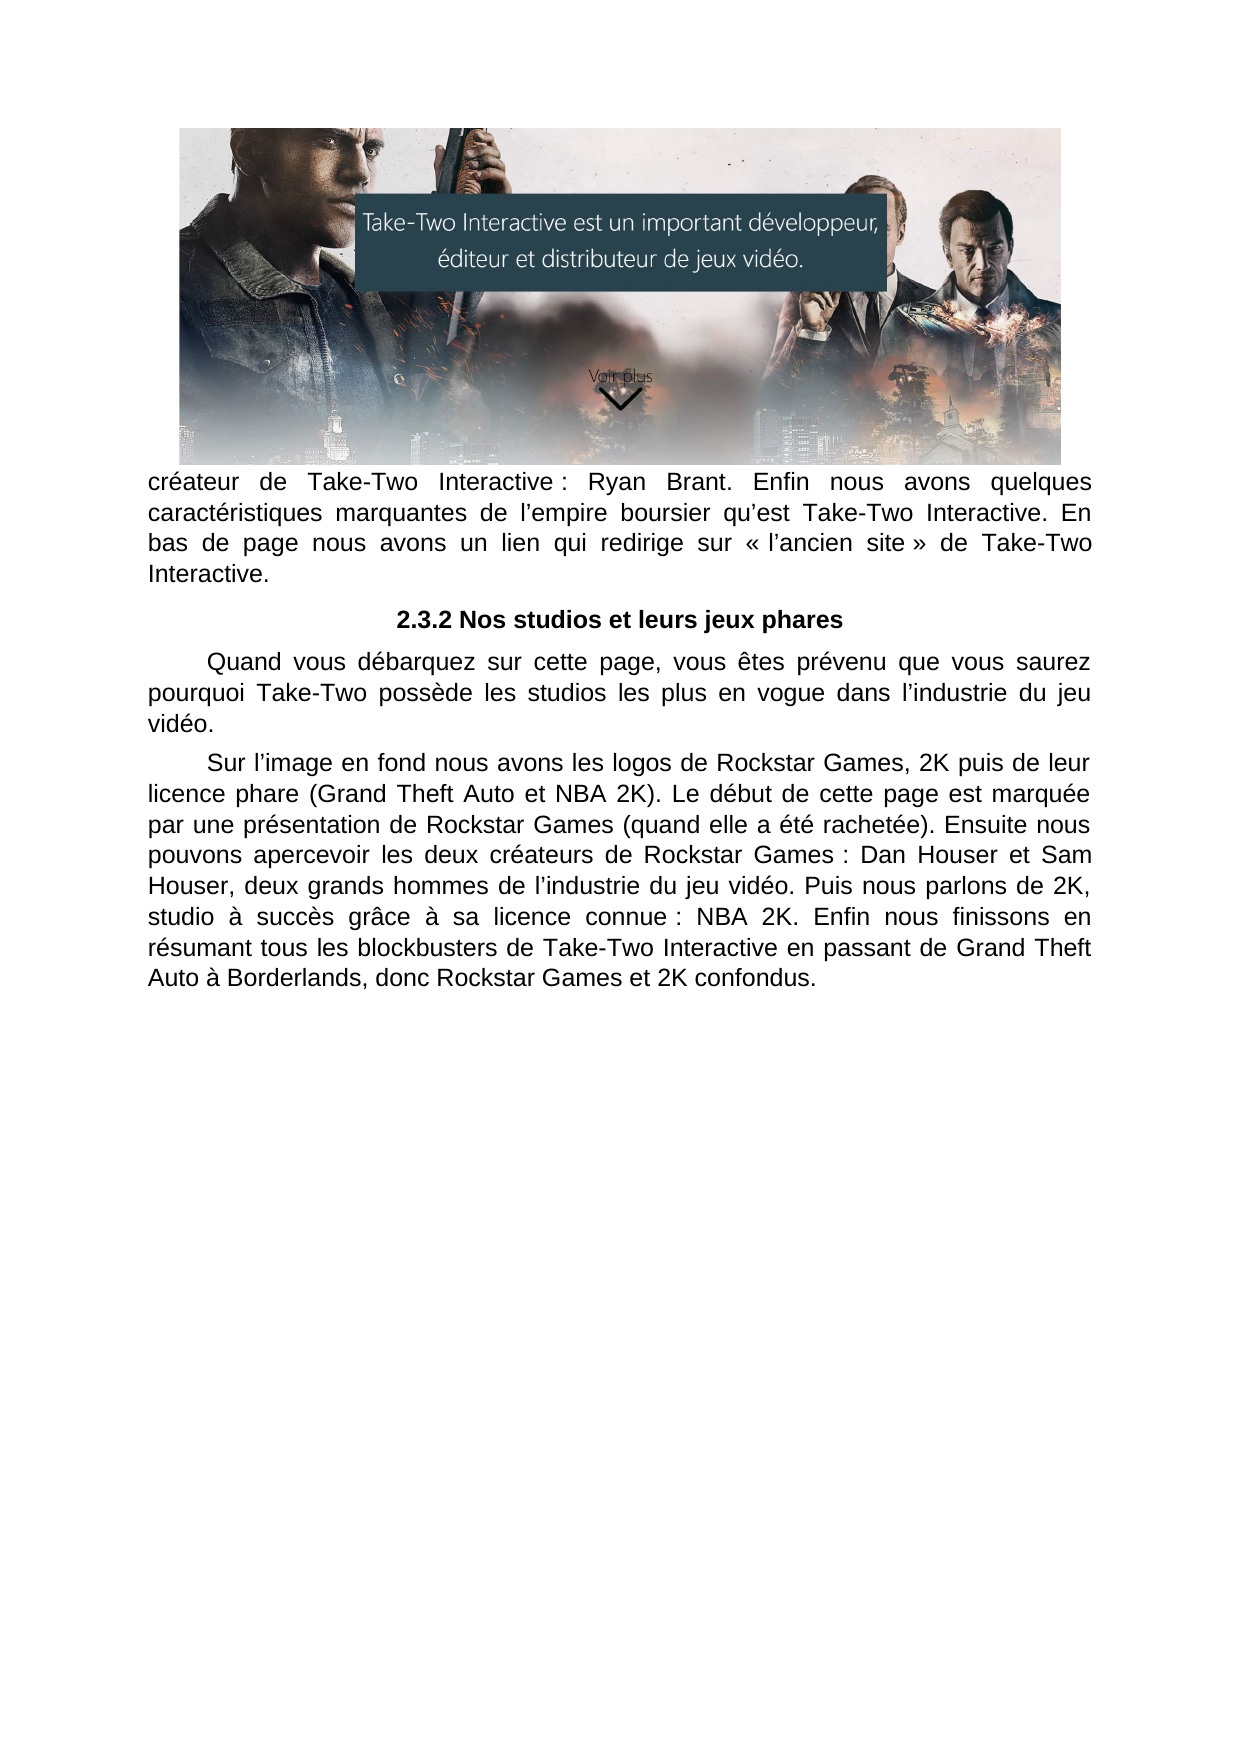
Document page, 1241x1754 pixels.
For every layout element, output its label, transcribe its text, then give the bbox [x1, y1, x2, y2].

subtitle Nos studios et leurs jeux phares [159, 605, 1081, 633]
text Sur l’image en fond nous avons les logos de Rockstar Games, 2K puis de leur licence phare (Grand Theft Auto et NBA 2K). Le début de cette page est marquée par une présentation de Rockstar Games (quand elle a été rachetée). Ensuite nous pouvons apercevoir les deux créateurs de Rockstar Games : Dan Houser et Sam Houser, deux grands hommes de l’industrie du jeu vidéo. Puis nous parlons de 2K, studio à succès grâce à sa licence connue : NBA 2K. Enfin nous finissons en résumant tous les blockbusters de Take-Two Interactive en passant de Grand Theft Auto à Borderlands, donc Rockstar Games et 2K confondus. [148, 748, 1093, 992]
text Quand vous débarquez sur cette page, vous êtes prévenu que vous saurez pourquoi Take-Two possède les studios les plus en vogue dans l’industrie du jeu vidéo. [148, 647, 1093, 737]
text créateur de Take-Two Interactive : Ryan Brant. Enfin nous avons quelques caractéristiques marquantes de l’empire boursier qu’est Take-Two Interactive. En bas de page nous avons un lien qui redirige sur « l’ancien site » de Take-Two Interactive. [148, 465, 1093, 588]
picture [179, 128, 1061, 465]
